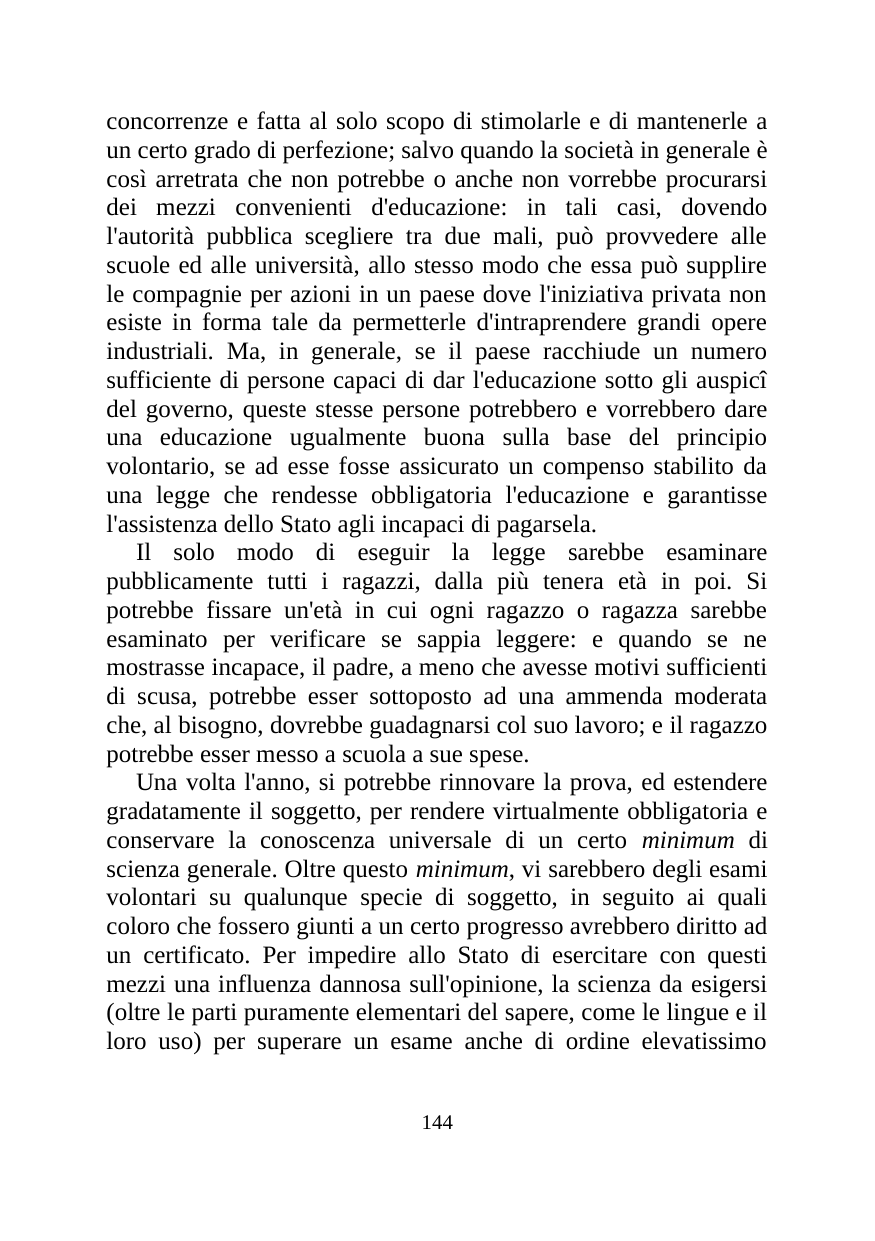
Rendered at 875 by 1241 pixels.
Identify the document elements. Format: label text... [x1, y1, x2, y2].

text Una volta l'anno, si potrebbe rinnovare la prova, ed estendere gradatamente il soggetto, per rendere virtualmente obbligatoria e conservare la conoscenza universale di un certo minimum di scienza generale. Oltre questo minimum, vi sarebbero degli esami volontari su qualunque specie di soggetto, in seguito ai quali coloro che fossero giunti a un certo progresso avrebbero diritto ad un certificato. Per impedire allo Stato di esercitare con questi mezzi una influenza dannosa sull'opinione, la scienza da esigersi (oltre le parti puramente elementari del sapere, come le lingue e il loro uso) per superare un esame anche di ordine elevatissimo [106, 767, 768, 1055]
text concorrenze e fatta al solo scopo di stimolarle e di mantenerle a un certo grado di perfezione; salvo quando la società in generale è così arretrata che non potrebbe o anche non vorrebbe procurarsi dei mezzi convenienti d'educazione: in tali casi, dovendo l'autorità pubblica scegliere tra due mali, può provvedere alle scuole ed alle università, allo stesso modo che essa può supplire le compagnie per azioni in un paese dove l'iniziativa privata non esiste in forma tale da permetterle d'intraprendere grandi opere industriali. Ma, in generale, se il paese racchiude un numero sufficiente di persone capaci di dar l'educazione sotto gli auspicî del governo, queste stesse persone potrebbero e vorrebbero dare una educazione ugualmente buona sulla base del principio volontario, se ad esse fosse assicurato un compenso stabilito da una legge che rendesse obbligatoria l'educazione e garantisse l'assistenza dello Stato agli incapaci di pagarsela. [106, 106, 768, 537]
text Il solo modo di eseguir la legge sarebbe esaminare pubblicamente tutti i ragazzi, dalla più tenera età in poi. Si potrebbe fissare un'età in cui ogni ragazzo o ragazza sarebbe esaminato per verificare se sappia leggere: e quando se ne mostrasse incapace, il padre, a meno che avesse motivi sufficienti di scusa, potrebbe esser sottoposto ad una ammenda moderata che, al bisogno, dovrebbe guadagnarsi col suo lavoro; e il ragazzo potrebbe esser messo a scuola a sue spese. [106, 537, 768, 767]
